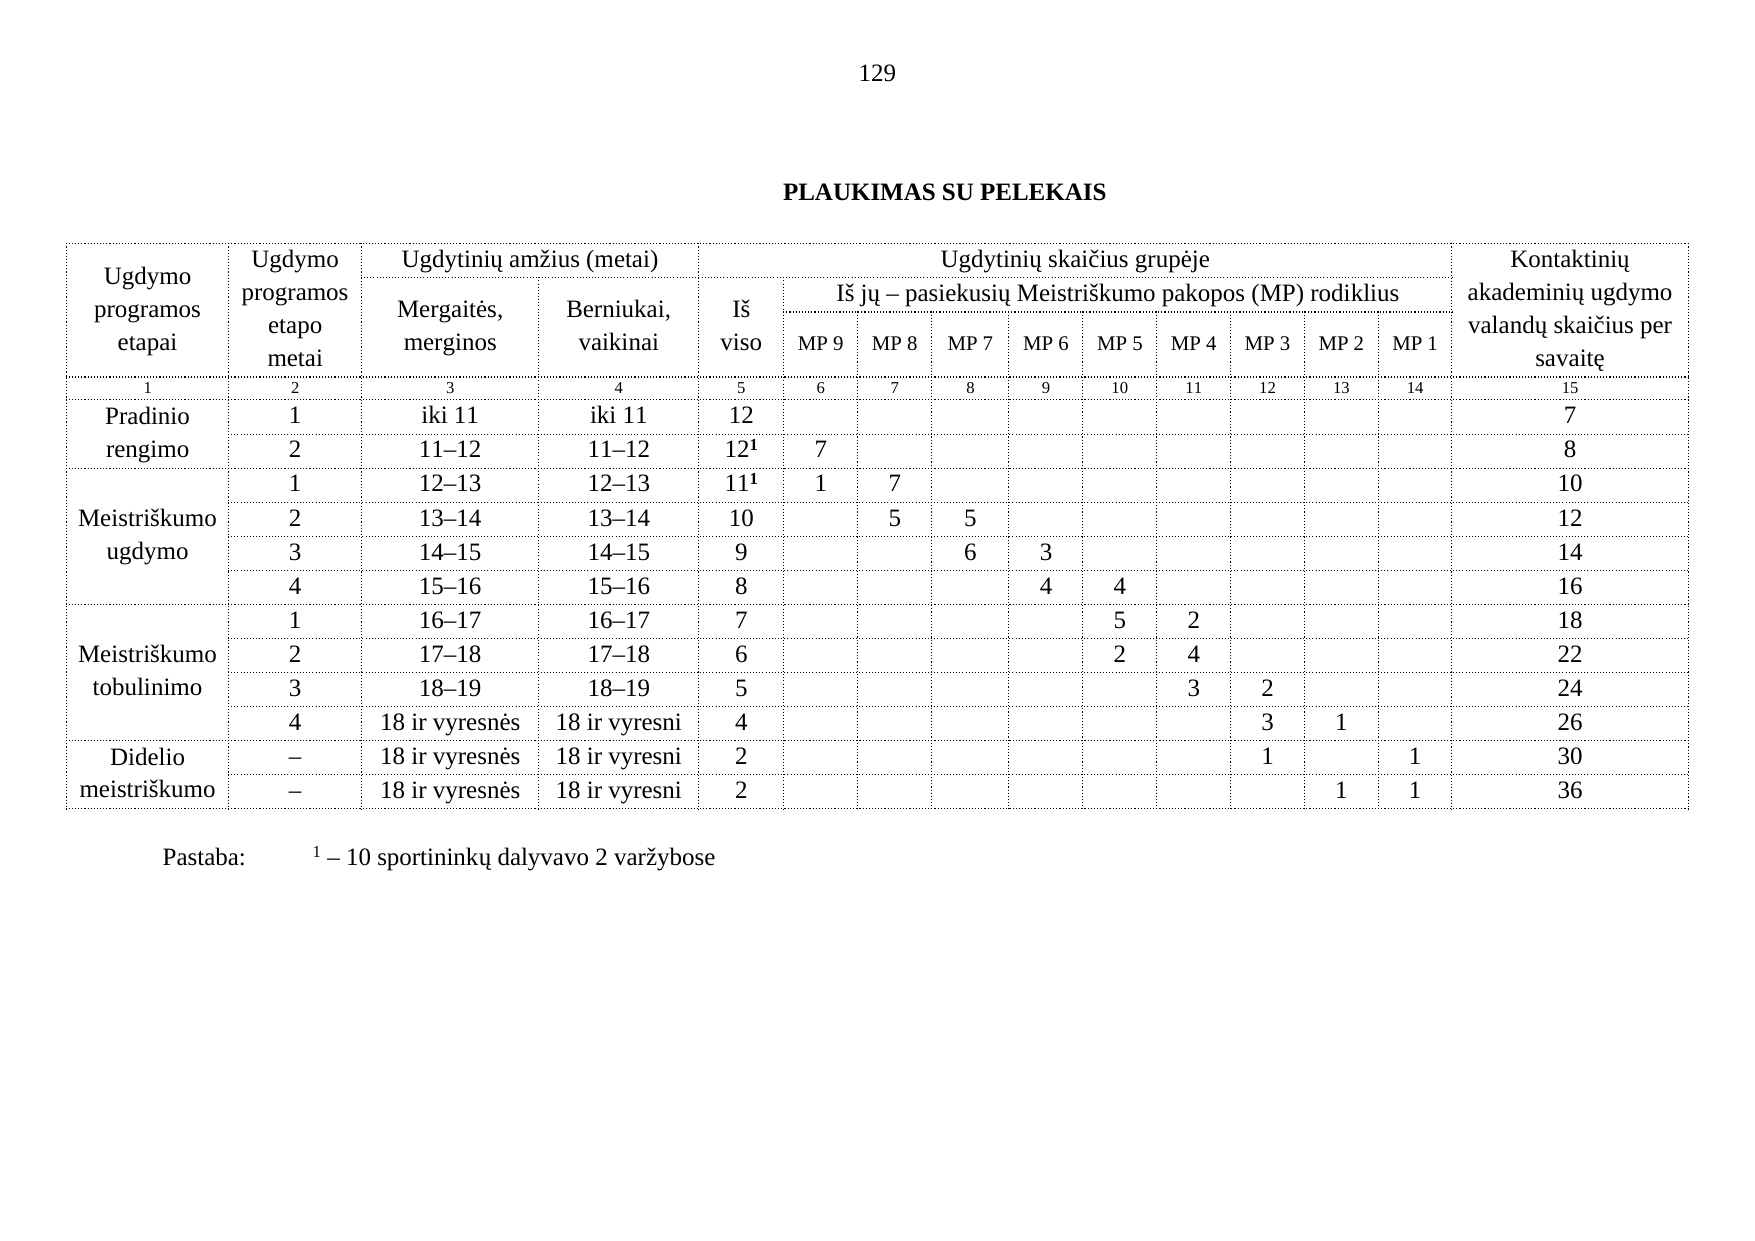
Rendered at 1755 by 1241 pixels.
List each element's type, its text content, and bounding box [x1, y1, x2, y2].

table_cell 18 ir vyresni [539, 706, 698, 740]
table_cell 4 [229, 706, 361, 740]
table_cell [1009, 774, 1083, 808]
table_cell 14 [1378, 376, 1452, 399]
table_cell 11–12 [361, 434, 538, 467]
table_cell 9 [698, 536, 784, 570]
table_cell 5 [698, 376, 784, 399]
table_cell [1304, 502, 1378, 536]
table_cell 12 [698, 399, 784, 433]
table_cell [931, 638, 1009, 672]
table_cell 12–13 [539, 468, 698, 502]
table_cell [1083, 502, 1156, 536]
table_cell 16–17 [539, 604, 698, 638]
table_cell 2 [229, 502, 361, 536]
table_cell [1083, 740, 1156, 774]
table_cell [1230, 468, 1304, 502]
table_cell [1230, 502, 1304, 536]
table_cell 10 [1452, 468, 1688, 502]
table_cell 8 [698, 570, 784, 604]
table_cell [1378, 706, 1452, 740]
table_cell [931, 399, 1009, 433]
table_cell [1304, 434, 1378, 467]
table_cell [784, 399, 857, 433]
table_cell [931, 740, 1009, 774]
table_cell 2 [698, 774, 784, 808]
table_header Ugdymo programos etapai [66, 243, 228, 376]
table_cell [1378, 468, 1452, 502]
table_cell [1378, 672, 1452, 706]
table_cell [1304, 536, 1378, 570]
table_cell [1304, 570, 1378, 604]
table_cell [1009, 638, 1083, 672]
table_cell [784, 502, 857, 536]
table_cell 4 [539, 376, 698, 399]
table_cell Pradinio rengimo [66, 399, 228, 467]
table_cell 7 [698, 604, 784, 638]
table_cell [858, 638, 931, 672]
table_cell 7 [858, 376, 931, 399]
table_cell 15–16 [361, 570, 538, 604]
table_cell [1156, 399, 1230, 433]
table_header Ugdymo programos etapo metai [229, 243, 361, 376]
table_cell [784, 774, 857, 808]
table_cell 4 [229, 570, 361, 604]
table_cell [784, 604, 857, 638]
table_cell [1083, 672, 1156, 706]
table_cell 1 [66, 376, 228, 399]
table_cell [858, 672, 931, 706]
table_cell 9 [1009, 376, 1083, 399]
table_cell 3 [229, 672, 361, 706]
table_cell [1156, 774, 1230, 808]
table_cell 13–14 [539, 502, 698, 536]
table_cell 2 [229, 434, 361, 467]
table_cell 1 [1378, 774, 1452, 808]
table_cell [1304, 672, 1378, 706]
table_cell 16–17 [361, 604, 538, 638]
table_cell 18 ir vyresnės [361, 706, 538, 740]
table_cell Meistriškumo tobulinimo [66, 604, 228, 740]
table_cell 18 ir vyresni [539, 774, 698, 808]
table_cell [1230, 570, 1304, 604]
table_header Kontaktinių akademinių ugdymo valandų skaičius per savaitę [1452, 243, 1688, 376]
table_cell [1304, 604, 1378, 638]
table_cell Iš viso [698, 277, 784, 376]
table_cell 3 [1230, 706, 1304, 740]
table_cell [1156, 468, 1230, 502]
table_cell MP 7 [931, 311, 1009, 376]
table_cell [1083, 399, 1156, 433]
table_cell 26 [1452, 706, 1688, 740]
table_cell MP 1 [1378, 311, 1452, 376]
table_cell [1009, 740, 1083, 774]
table_cell [1009, 604, 1083, 638]
table_cell 2 [229, 638, 361, 672]
table_cell 111 [698, 468, 784, 502]
table_cell [784, 570, 857, 604]
table_cell 17–18 [361, 638, 538, 672]
table_cell 18–19 [361, 672, 538, 706]
table_cell 4 [1083, 570, 1156, 604]
table_cell [1230, 604, 1304, 638]
table_cell [1230, 399, 1304, 433]
table_cell [1304, 638, 1378, 672]
table_cell [1378, 399, 1452, 433]
table_cell iki 11 [539, 399, 698, 433]
table_cell [931, 604, 1009, 638]
table_cell 11–12 [539, 434, 698, 467]
table_cell [1304, 740, 1378, 774]
table_cell [931, 672, 1009, 706]
table_cell 10 [698, 502, 784, 536]
table_cell [1009, 706, 1083, 740]
table_cell [1009, 502, 1083, 536]
table_cell 30 [1452, 740, 1688, 774]
table_cell 1 [1304, 706, 1378, 740]
table_cell 121 [698, 434, 784, 467]
table_cell [1156, 434, 1230, 467]
table_cell [931, 570, 1009, 604]
table_cell [858, 774, 931, 808]
table_cell 18–19 [539, 672, 698, 706]
table_cell – [229, 774, 361, 808]
table_cell 5 [858, 502, 931, 536]
table_cell MP 5 [1083, 311, 1156, 376]
table_cell 1 [229, 468, 361, 502]
table_cell 4 [1156, 638, 1230, 672]
table_cell 18 [1452, 604, 1688, 638]
table_cell [1378, 638, 1452, 672]
table_cell [858, 434, 931, 467]
table_cell [858, 706, 931, 740]
table_cell 2 [1156, 604, 1230, 638]
table_cell 5 [698, 672, 784, 706]
table_cell [1378, 604, 1452, 638]
table_cell [1156, 502, 1230, 536]
table_cell [931, 706, 1009, 740]
table_header Ugdytinių skaičius grupėje [698, 243, 1452, 277]
table_cell 36 [1452, 774, 1688, 808]
table_cell 4 [1009, 570, 1083, 604]
table_cell [1083, 706, 1156, 740]
table_cell 4 [698, 706, 784, 740]
table_cell [1156, 536, 1230, 570]
table_cell [1230, 536, 1304, 570]
table_cell [858, 740, 931, 774]
table_cell Mergaitės, merginos [361, 277, 538, 376]
table_cell 14–15 [539, 536, 698, 570]
table_header Ugdytinių amžius (metai) [361, 243, 698, 277]
table_cell [1083, 536, 1156, 570]
table_cell 8 [931, 376, 1009, 399]
table_cell [1009, 468, 1083, 502]
table_cell MP 9 [784, 311, 857, 376]
table_cell 11 [1156, 376, 1230, 399]
table_cell 18 ir vyresnės [361, 740, 538, 774]
table_cell 3 [229, 536, 361, 570]
table_cell 12 [1230, 376, 1304, 399]
table_cell – [229, 740, 361, 774]
table_cell Didelio meistriškumo [66, 740, 228, 808]
table_cell [931, 774, 1009, 808]
table_cell 24 [1452, 672, 1688, 706]
text plaukimas su pelekais [253, 177, 1636, 206]
table_cell [1304, 468, 1378, 502]
table_cell 15 [1452, 376, 1688, 399]
table_cell [1304, 399, 1378, 433]
table_cell [1230, 638, 1304, 672]
table_cell MP 3 [1230, 311, 1304, 376]
table_cell [858, 399, 931, 433]
table_cell [1156, 706, 1230, 740]
table_cell 12 [1452, 502, 1688, 536]
table_cell Iš jų – pasiekusių Meistriškumo pakopos (MP) rodiklius [784, 277, 1452, 311]
table_cell MP 2 [1304, 311, 1378, 376]
table_cell 2 [1230, 672, 1304, 706]
table_cell 1 [1304, 774, 1378, 808]
table_cell MP 8 [858, 311, 931, 376]
table_cell [1083, 434, 1156, 467]
table_cell 1 [784, 468, 857, 502]
table_cell [1230, 774, 1304, 808]
table_cell [1378, 434, 1452, 467]
table_cell 6 [931, 536, 1009, 570]
table_cell 13–14 [361, 502, 538, 536]
table_cell [858, 536, 931, 570]
text Pastaba: 1 – 10 sportininkų dalyvavo 2 varžybose [162, 842, 1580, 871]
table_cell 1 [1230, 740, 1304, 774]
table_cell [1009, 434, 1083, 467]
table_cell [784, 638, 857, 672]
table_cell 7 [784, 434, 857, 467]
table_cell iki 11 [361, 399, 538, 433]
table_cell [1378, 502, 1452, 536]
table_cell [1230, 434, 1304, 467]
table_cell Berniukai, vaikinai [539, 277, 698, 376]
table_cell 22 [1452, 638, 1688, 672]
table_cell MP 6 [1009, 311, 1083, 376]
table_cell 1 [1378, 740, 1452, 774]
table_cell [1009, 399, 1083, 433]
table_cell 3 [361, 376, 538, 399]
table_cell 7 [1452, 399, 1688, 433]
table_cell [1156, 570, 1230, 604]
table_cell 14 [1452, 536, 1688, 570]
table_cell [784, 672, 857, 706]
table_cell 7 [858, 468, 931, 502]
table_cell 13 [1304, 376, 1378, 399]
table_cell [931, 434, 1009, 467]
table_cell 18 ir vyresnės [361, 774, 538, 808]
table_cell 2 [1083, 638, 1156, 672]
table_cell 6 [698, 638, 784, 672]
table_cell 17–18 [539, 638, 698, 672]
table_cell [784, 536, 857, 570]
table_cell 3 [1009, 536, 1083, 570]
table_cell [1156, 740, 1230, 774]
table_cell Meistriškumo ugdymo [66, 468, 228, 604]
table_cell 15–16 [539, 570, 698, 604]
table_cell [1378, 536, 1452, 570]
table_cell [858, 604, 931, 638]
table_cell 2 [698, 740, 784, 774]
table_cell 3 [1156, 672, 1230, 706]
table_cell [784, 706, 857, 740]
table_cell 8 [1452, 434, 1688, 467]
table_cell [858, 570, 931, 604]
table_cell [1083, 468, 1156, 502]
table_cell [1083, 774, 1156, 808]
table_cell 10 [1083, 376, 1156, 399]
table_cell 5 [931, 502, 1009, 536]
table_cell MP 4 [1156, 311, 1230, 376]
table_cell [1378, 570, 1452, 604]
table_cell 6 [784, 376, 857, 399]
table_cell 12–13 [361, 468, 538, 502]
table_cell [784, 740, 857, 774]
table_cell 16 [1452, 570, 1688, 604]
table_cell 14–15 [361, 536, 538, 570]
table_cell 5 [1083, 604, 1156, 638]
table_cell [1009, 672, 1083, 706]
table_cell 1 [229, 399, 361, 433]
table_cell 18 ir vyresni [539, 740, 698, 774]
table_cell 1 [229, 604, 361, 638]
table_cell 2 [229, 376, 361, 399]
table_cell [931, 468, 1009, 502]
